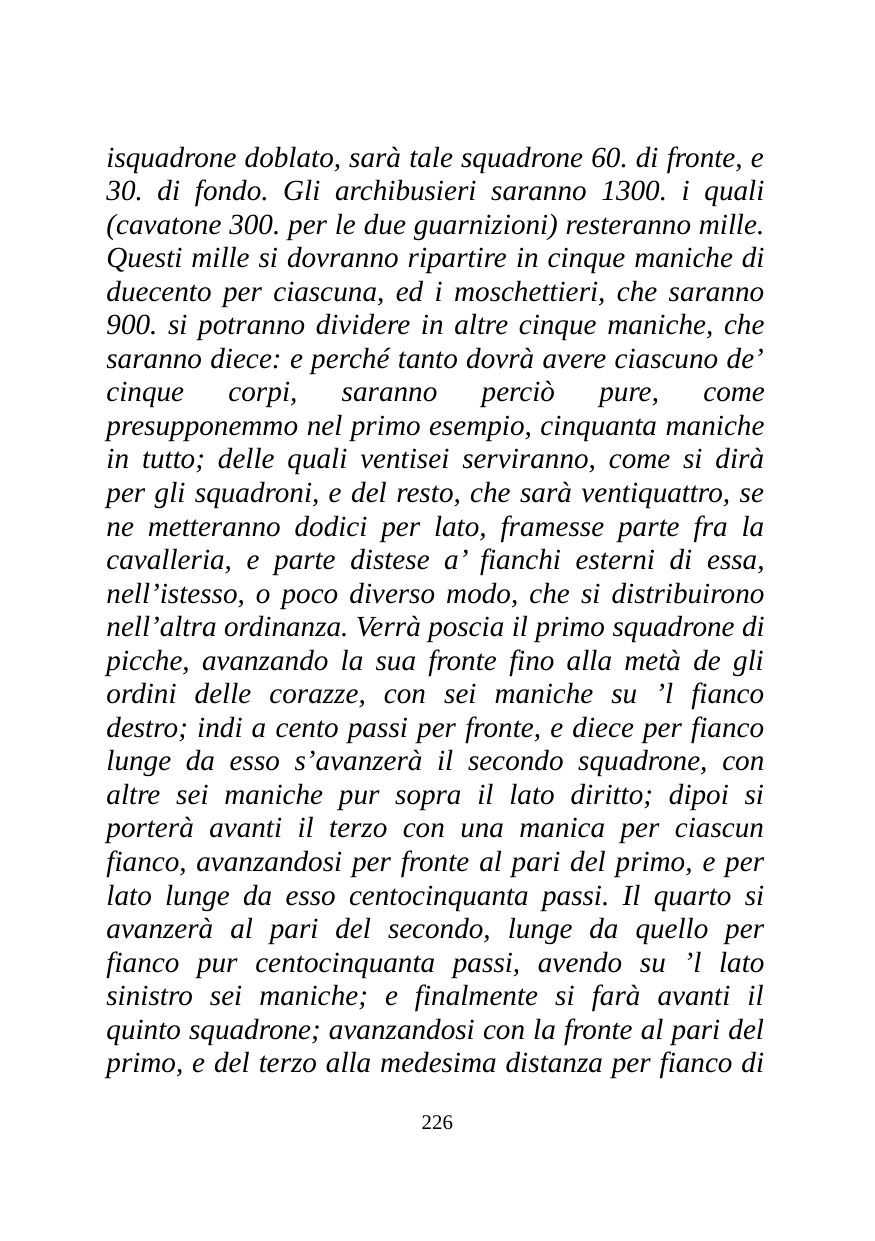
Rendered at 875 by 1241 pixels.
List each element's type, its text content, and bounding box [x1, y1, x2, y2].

text isquadrone doblato, sarà tale squadrone 60. di fronte, e 30. di fondo. Gli archibusieri saranno 1300. i quali (cavatone 300. per le due guarnizioni) resteranno mille. Questi mille si dovranno ripartire in cinque maniche di duecento per ciascuna, ed i moschettieri, che saranno 900. si potranno dividere in altre cinque maniche, che saranno diece: e perché tanto dovrà avere ciascuno de’ cinque corpi, saranno perciò pure, come presupponemmo nel primo esempio, cinquanta maniche in tutto; delle quali ventisei serviranno, come si dirà per gli squadroni, e del resto, che sarà ventiquattro, se ne metteranno dodici per lato, framesse parte fra la cavalleria, e parte distese a’ fianchi esterni di essa, nell’istesso, o poco diverso modo, che si distribuirono nell’altra ordinanza. Verrà poscia il primo squadrone di picche, avanzando la sua fronte fino alla metà de gli ordini delle corazze, con sei maniche su ’l fianco destro; indi a cento passi per fronte, e diece per fianco lunge da esso s’avanzerà il secondo squadrone, con altre sei maniche pur sopra il lato diritto; dipoi si porterà avanti il terzo con una manica per ciascun fianco, avanzandosi per fronte al pari del primo, e per lato lunge da esso centocinquanta passi. Il quarto si avanzerà al pari del secondo, lunge da quello per fianco pur centocinquanta passi, avendo su ’l lato sinistro sei maniche; e finalmente si farà avanti il quinto squadrone; avanzandosi con la fronte al pari del primo, e del terzo alla medesima distanza per fianco di [106, 140, 768, 1079]
